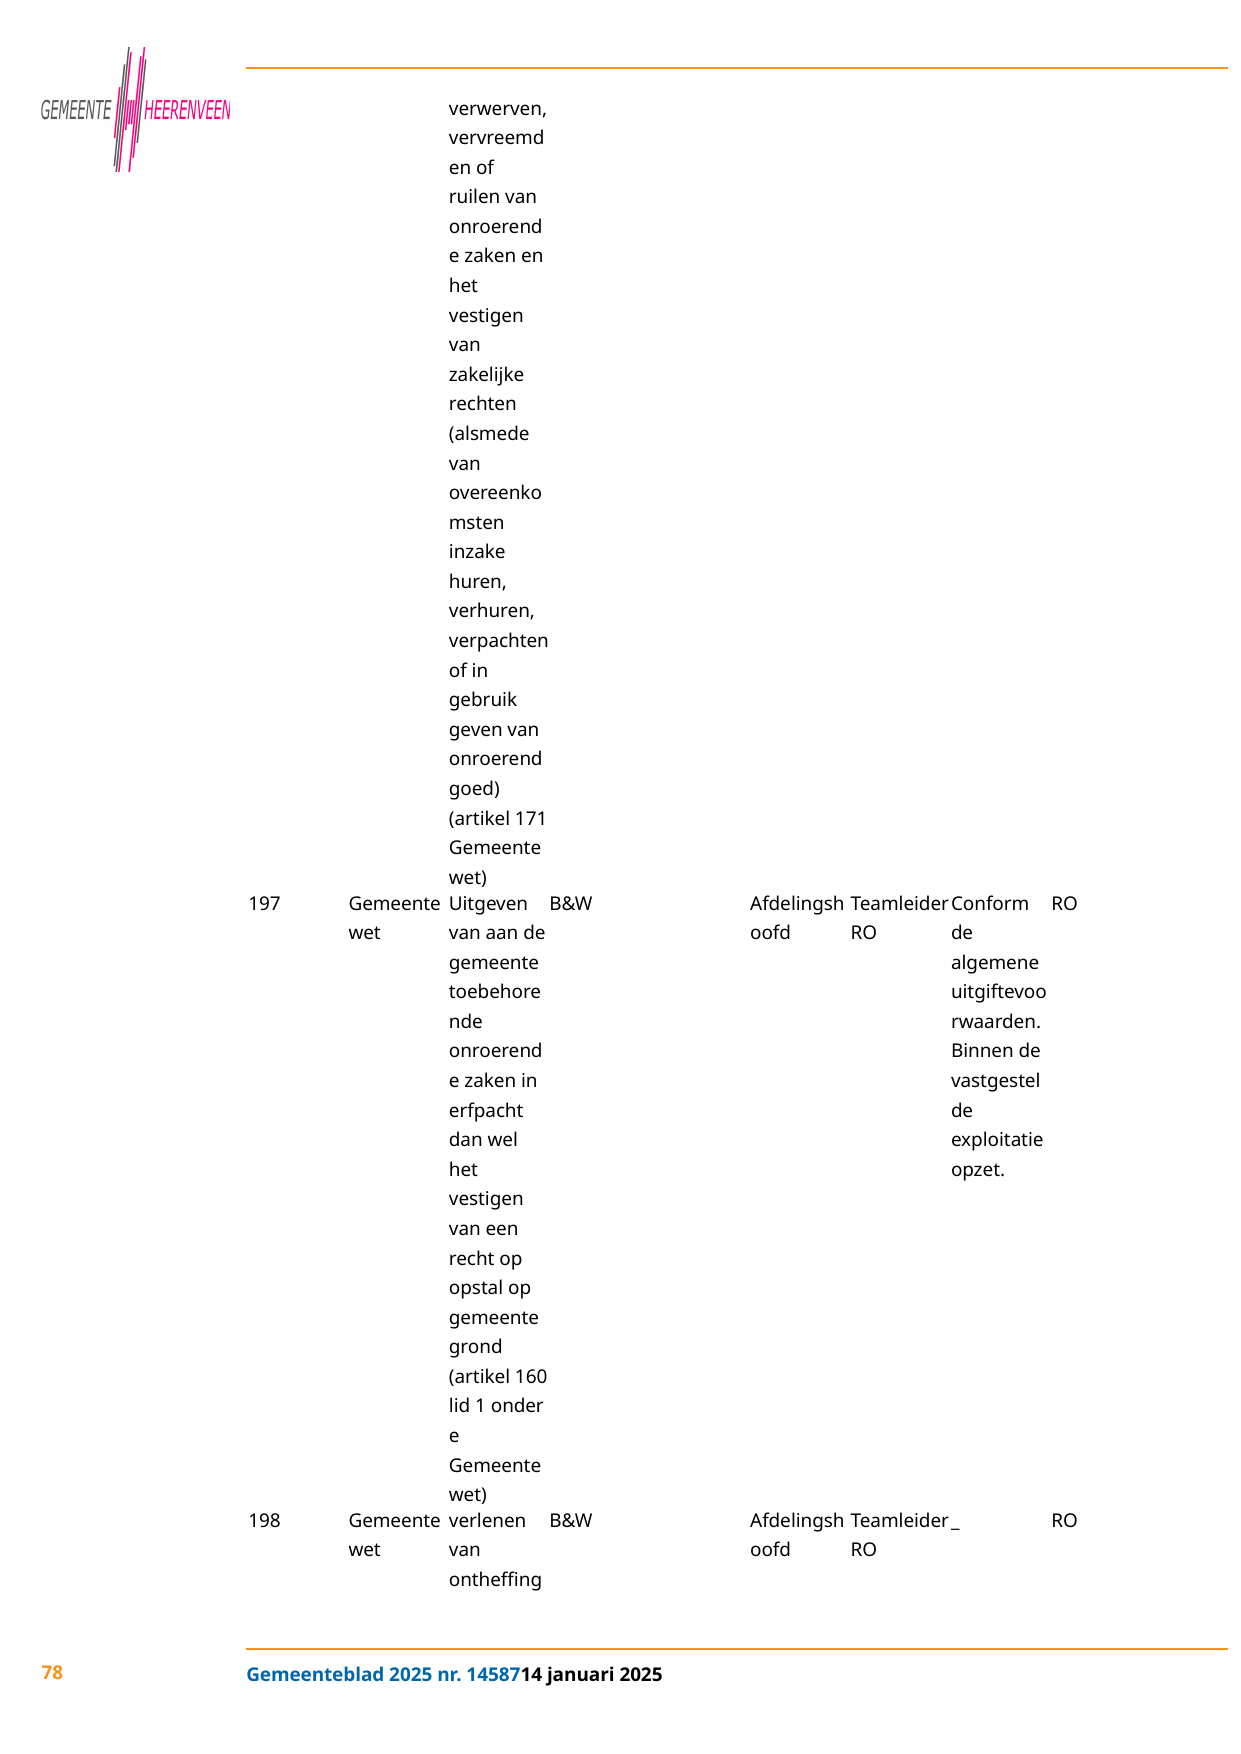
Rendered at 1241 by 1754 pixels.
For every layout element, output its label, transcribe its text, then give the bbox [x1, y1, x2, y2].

table_cell B&W [549, 1507, 649, 1592]
table_cell Afdelingshoofd [750, 1507, 850, 1592]
table_cell [951, 95, 1051, 890]
table_cell Teamleider RO [850, 890, 951, 1507]
table_cell Uitgeven van aan de gemeente toebehorende onroerende zaken in erfpacht dan wel het vestigen van een recht op opstal op gemeentegrond (artikel 160 lid 1 onder e Gemeentewet) [449, 890, 549, 1507]
table_cell 198 [248, 1507, 348, 1592]
table_cell Teamleider RO [850, 1507, 951, 1592]
table_cell _ [951, 1507, 1051, 1592]
table_cell verwerven, vervreemden of ruilen van onroerende zaken en het vestigen van zakelijke rechten (alsmede van overeenkomsten inzake huren, verhuren, verpachten of in gebruik geven van onroerend goed) (artikel 171 Gemeentewet) [449, 95, 549, 890]
table_cell 197 [248, 890, 348, 1507]
table_cell [248, 95, 348, 890]
table_cell [1051, 95, 1152, 890]
table_cell [549, 95, 649, 890]
table_cell Afdelingshoofd [750, 890, 850, 1507]
picture [41, 47, 231, 172]
table_cell [850, 95, 951, 890]
table_cell RO [1051, 890, 1152, 1507]
table_cell verlenen van ontheffing [449, 1507, 549, 1592]
table_cell Gemeentewet [348, 890, 449, 1507]
table_cell [348, 95, 449, 890]
table_cell [650, 1507, 750, 1592]
table_cell B&W [549, 890, 649, 1507]
table_cell RO [1051, 1507, 1152, 1592]
table_cell [650, 890, 750, 1507]
table_cell Conform de algemene uitgiftevoorwaarden. Binnen de vastgestelde exploitatieopzet. [951, 890, 1051, 1507]
table_cell [750, 95, 850, 890]
table_cell Gemeentewet [348, 1507, 449, 1592]
table_cell [650, 95, 750, 890]
